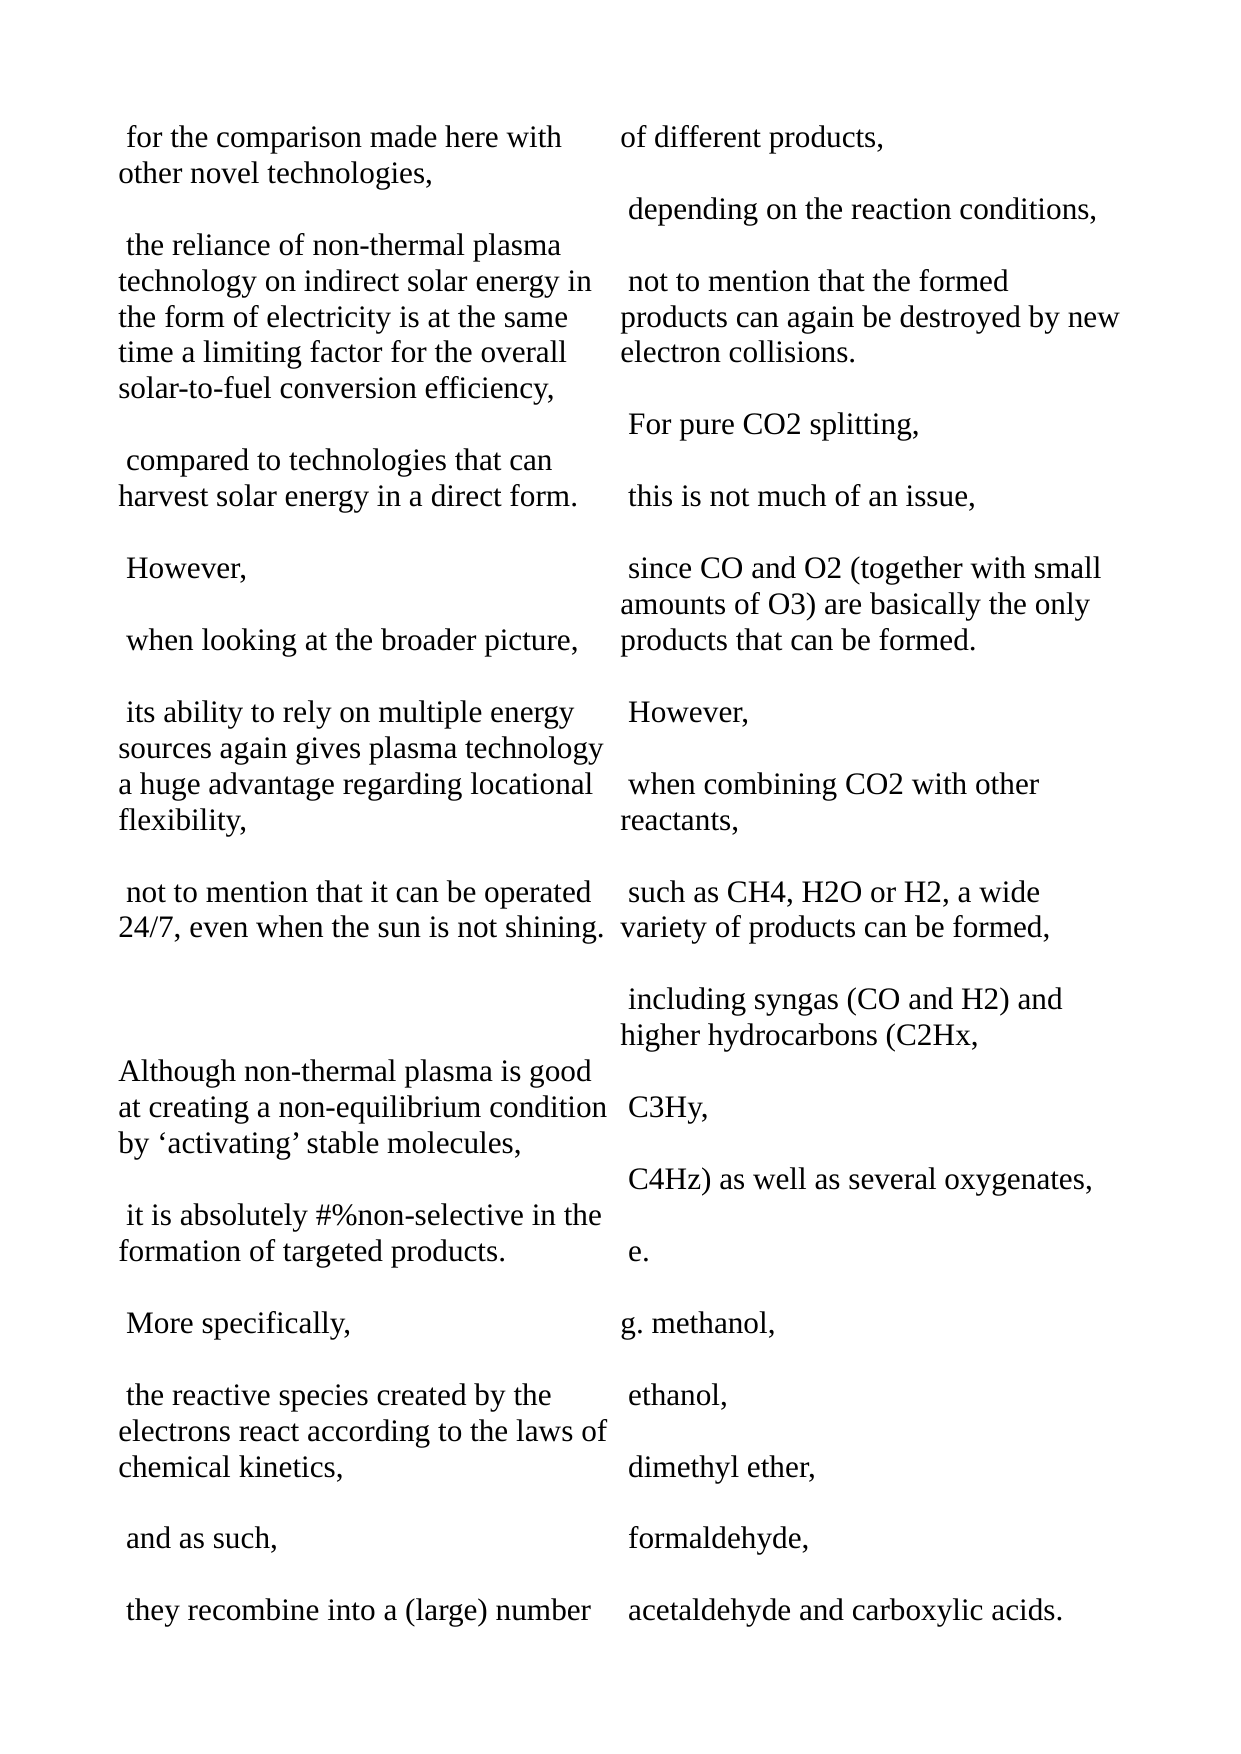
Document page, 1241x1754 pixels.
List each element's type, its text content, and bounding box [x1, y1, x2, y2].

text this is not much of an issue, [620, 477, 1122, 513]
text it is absolutely #%non-selective in the formation of targeted products. [118, 1196, 620, 1268]
text g. methanol, [620, 1304, 1122, 1340]
text Although non-thermal plasma is good at creating a non-equilibrium condition by ‘activating’ stable molecules, [118, 1052, 620, 1160]
text not to mention that the formed products can again be destroyed by new electron collisions. [620, 262, 1122, 370]
text such as CH4, H2O or H2, a wide variety of products can be formed, [620, 873, 1122, 945]
text the reliance of non-thermal plasma technology on indirect solar energy in the form of electricity is at the same time a limiting factor for the overall solar-to-fuel conversion efficiency, [118, 226, 620, 406]
text compared to technologies that can harvest solar energy in a direct form. [118, 442, 620, 513]
text they recombine into a (large) number [118, 1592, 620, 1627]
text C4Hz) as well as several oxygenates, [620, 1160, 1122, 1196]
text of different products, [620, 118, 1122, 154]
text More specifically, [118, 1304, 620, 1340]
text for the comparison made here with other novel technologies, [118, 118, 620, 190]
text dimethyl ether, [620, 1448, 1122, 1484]
text acetaldehyde and carboxylic acids. [620, 1592, 1122, 1627]
text e. [620, 1232, 1122, 1268]
text However, [620, 693, 1122, 729]
text since CO and O2 (together with small amounts of O3) are basically the only products that can be formed. [620, 549, 1122, 657]
text the reactive species created by the electrons react according to the laws of chemical kinetics, [118, 1376, 620, 1484]
text including syngas (CO and H2) and higher hydrocarbons (C2Hx, [620, 981, 1122, 1052]
text However, [118, 549, 620, 585]
text C3Hy, [620, 1088, 1122, 1124]
text and as such, [118, 1520, 620, 1556]
text depending on the reaction conditions, [620, 190, 1122, 226]
text when combining CO2 with other reactants, [620, 765, 1122, 837]
text not to mention that it can be operated 24/7, even when the sun is not shining. [118, 873, 620, 945]
text For pure CO2 splitting, [620, 406, 1122, 442]
text its ability to rely on multiple energy sources again gives plasma technology a huge advantage regarding locational flexibility, [118, 693, 620, 837]
text formaldehyde, [620, 1520, 1122, 1556]
text when looking at the broader picture, [118, 621, 620, 657]
text ethanol, [620, 1376, 1122, 1412]
